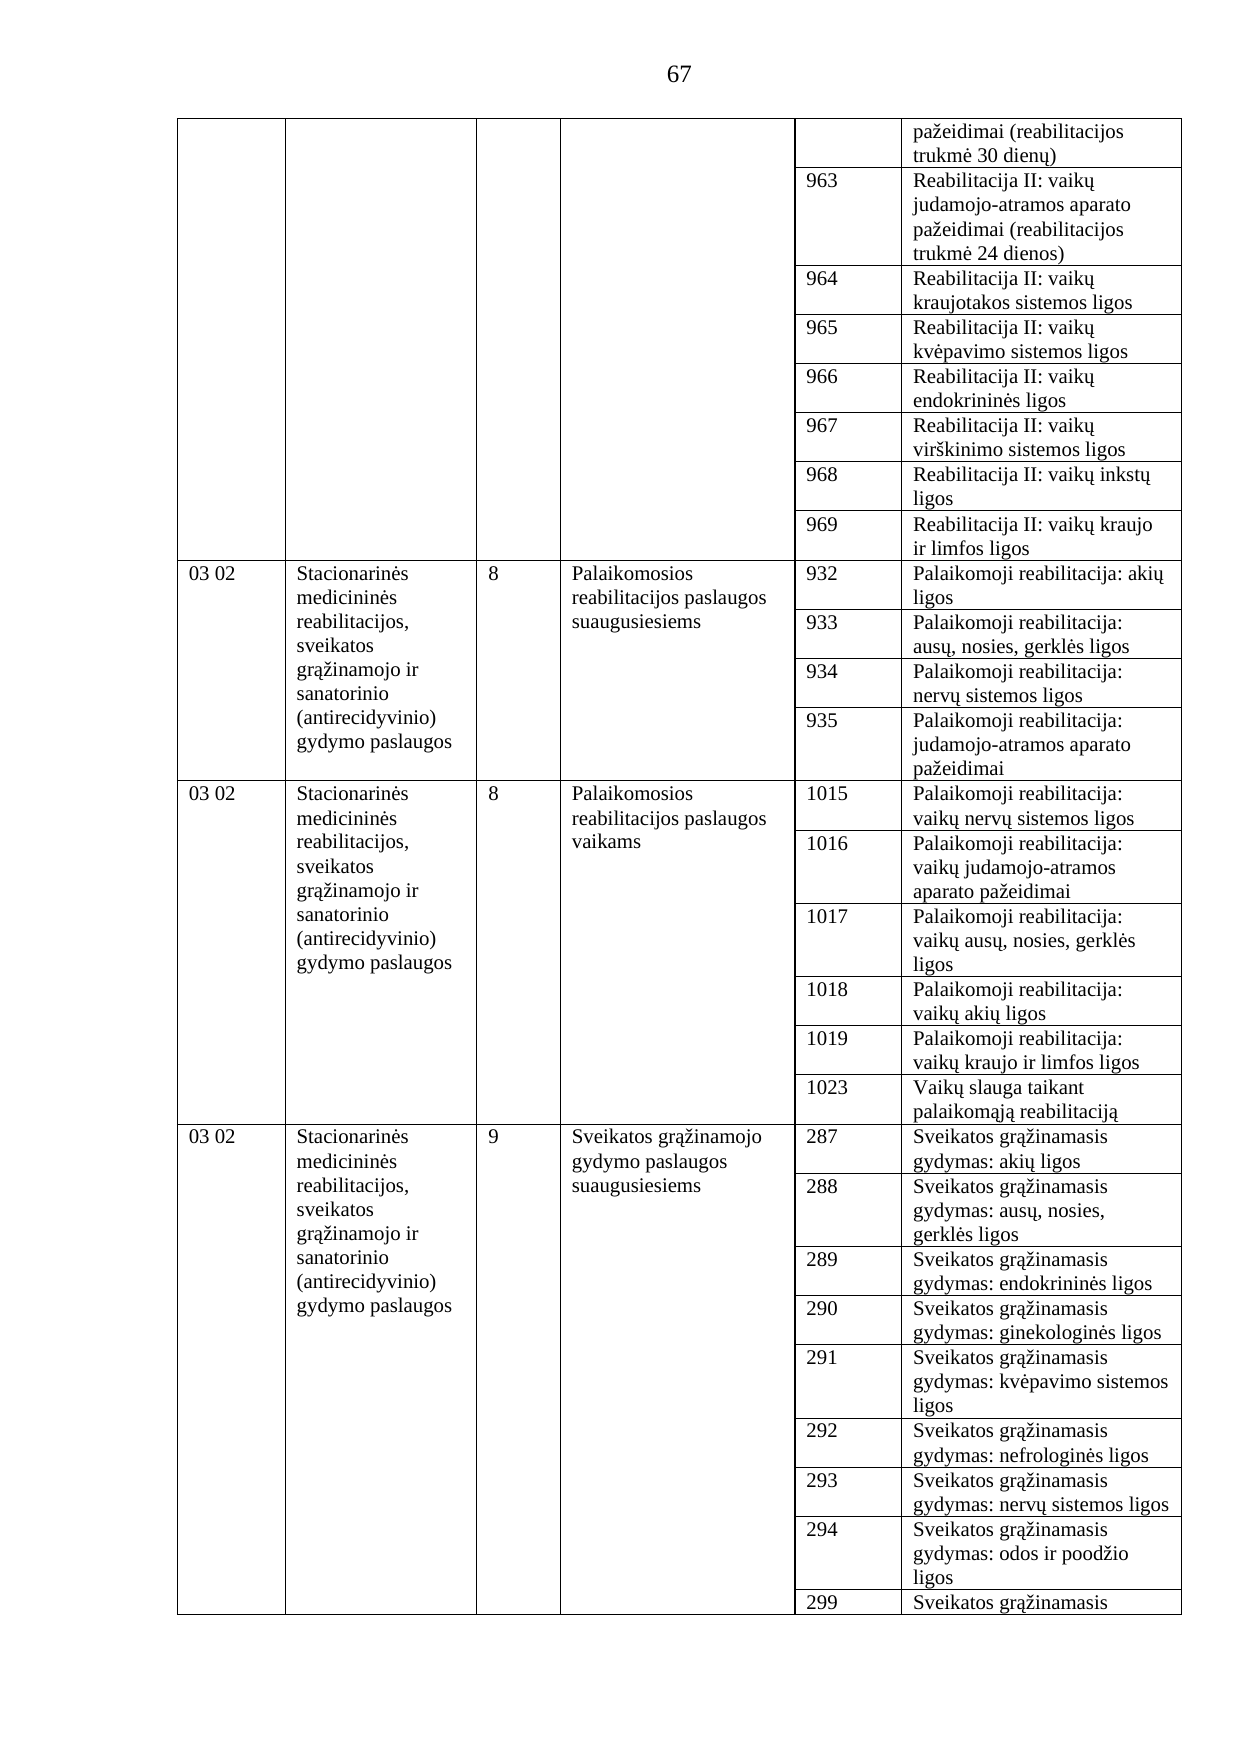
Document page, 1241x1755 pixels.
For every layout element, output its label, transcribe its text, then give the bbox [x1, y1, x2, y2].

table_cell 292 [796, 1419, 901, 1467]
table_cell Sveikatos grąžinamasis gydymas: nervų sistemos ligos [902, 1468, 1181, 1516]
table_cell Palaikomoji reabilitacija: vaikų ausų, nosies, gerklės ligos [902, 904, 1181, 976]
table_cell Palaikomoji reabilitacija: vaikų akių ligos [902, 977, 1181, 1025]
table_cell Stacionarinės medicininės reabilitacijos, sveikatos grąžinamojo ir sanatorinio (antirecidyvinio) gydymo paslaugos [286, 781, 476, 1123]
table_cell 9 [477, 1125, 560, 1614]
table_cell Palaikomoji reabilitacija: akių ligos [902, 561, 1181, 609]
table_cell pažeidimai (reabilitacijos trukmė 30 dienų) [902, 119, 1181, 167]
table_cell Reabilitacija II: vaikų inkstų ligos [902, 462, 1181, 510]
table_cell 934 [796, 659, 901, 707]
table_cell Sveikatos grąžinamasis gydymas: nefrologinės ligos [902, 1419, 1181, 1467]
table_cell Palaikomoji reabilitacija: vaikų nervų sistemos ligos [902, 781, 1181, 829]
table_cell 932 [796, 561, 901, 609]
table_cell 299 [796, 1590, 901, 1614]
table_cell 966 [796, 364, 901, 412]
table_cell 1023 [796, 1075, 901, 1123]
table_cell 933 [796, 610, 901, 658]
table_cell Sveikatos grąžinamojo gydymo paslaugos suaugusiesiems [561, 1125, 794, 1614]
table_cell Palaikomoji reabilitacija: vaikų judamojo-atramos aparato pažeidimai [902, 831, 1181, 903]
table_cell Sveikatos grąžinamasis gydymas: endokrininės ligos [902, 1247, 1181, 1295]
table_cell Reabilitacija II: vaikų virškinimo sistemos ligos [902, 413, 1181, 461]
table_cell 8 [477, 781, 560, 1123]
table_cell 290 [796, 1296, 901, 1344]
table_cell [561, 119, 794, 559]
table_cell [286, 119, 476, 559]
table_cell Palaikomosios reabilitacijos paslaugos vaikams [561, 781, 794, 1123]
table_cell 935 [796, 708, 901, 780]
table_cell [796, 119, 901, 167]
table_cell 964 [796, 266, 901, 314]
table_cell 288 [796, 1174, 901, 1246]
table_cell 963 [796, 168, 901, 264]
table_cell Stacionarinės medicininės reabilitacijos, sveikatos grąžinamojo ir sanatorinio (antirecidyvinio) gydymo paslaugos [286, 1125, 476, 1614]
table_cell 8 [477, 561, 560, 780]
table_cell 965 [796, 315, 901, 363]
table_cell Reabilitacija II: vaikų kvėpavimo sistemos ligos [902, 315, 1181, 363]
table_cell Palaikomosios reabilitacijos paslaugos suaugusiesiems [561, 561, 794, 780]
table_cell 03 02 [178, 781, 285, 1123]
table_cell 289 [796, 1247, 901, 1295]
table_cell Sveikatos grąžinamasis gydymas: akių ligos [902, 1125, 1181, 1173]
table_cell [477, 119, 560, 559]
table_cell Sveikatos grąžinamasis [902, 1590, 1181, 1614]
table_cell Palaikomoji reabilitacija: ausų, nosies, gerklės ligos [902, 610, 1181, 658]
table_cell 287 [796, 1125, 901, 1173]
table_cell Reabilitacija II: vaikų endokrininės ligos [902, 364, 1181, 412]
table_cell 293 [796, 1468, 901, 1516]
table_cell 1017 [796, 904, 901, 976]
table_cell Sveikatos grąžinamasis gydymas: kvėpavimo sistemos ligos [902, 1345, 1181, 1417]
table_cell Vaikų slauga taikant palaikomąją reabilitaciją [902, 1075, 1181, 1123]
table_cell Palaikomoji reabilitacija: nervų sistemos ligos [902, 659, 1181, 707]
table_cell 291 [796, 1345, 901, 1417]
table_cell 969 [796, 511, 901, 559]
table_cell [178, 119, 285, 559]
table_cell Palaikomoji reabilitacija: vaikų kraujo ir limfos ligos [902, 1026, 1181, 1074]
table_cell Reabilitacija II: vaikų kraujotakos sistemos ligos [902, 266, 1181, 314]
table_cell Reabilitacija II: vaikų judamojo-atramos aparato pažeidimai (reabilitacijos trukmė 24 dienos) [902, 168, 1181, 264]
table_cell Stacionarinės medicininės reabilitacijos, sveikatos grąžinamojo ir sanatorinio (antirecidyvinio) gydymo paslaugos [286, 561, 476, 780]
table_cell Palaikomoji reabilitacija: judamojo-atramos aparato pažeidimai [902, 708, 1181, 780]
table_cell 03 02 [178, 561, 285, 780]
table_cell 03 02 [178, 1125, 285, 1614]
table_cell 1018 [796, 977, 901, 1025]
table_cell 294 [796, 1517, 901, 1589]
table_cell 1015 [796, 781, 901, 829]
table_cell 967 [796, 413, 901, 461]
table_cell Sveikatos grąžinamasis gydymas: ginekologinės ligos [902, 1296, 1181, 1344]
table_cell 968 [796, 462, 901, 510]
table_cell Reabilitacija II: vaikų kraujo ir limfos ligos [902, 511, 1181, 559]
table_cell 1016 [796, 831, 901, 903]
table_cell 1019 [796, 1026, 901, 1074]
table_cell Sveikatos grąžinamasis gydymas: odos ir poodžio ligos [902, 1517, 1181, 1589]
table_cell Sveikatos grąžinamasis gydymas: ausų, nosies, gerklės ligos [902, 1174, 1181, 1246]
